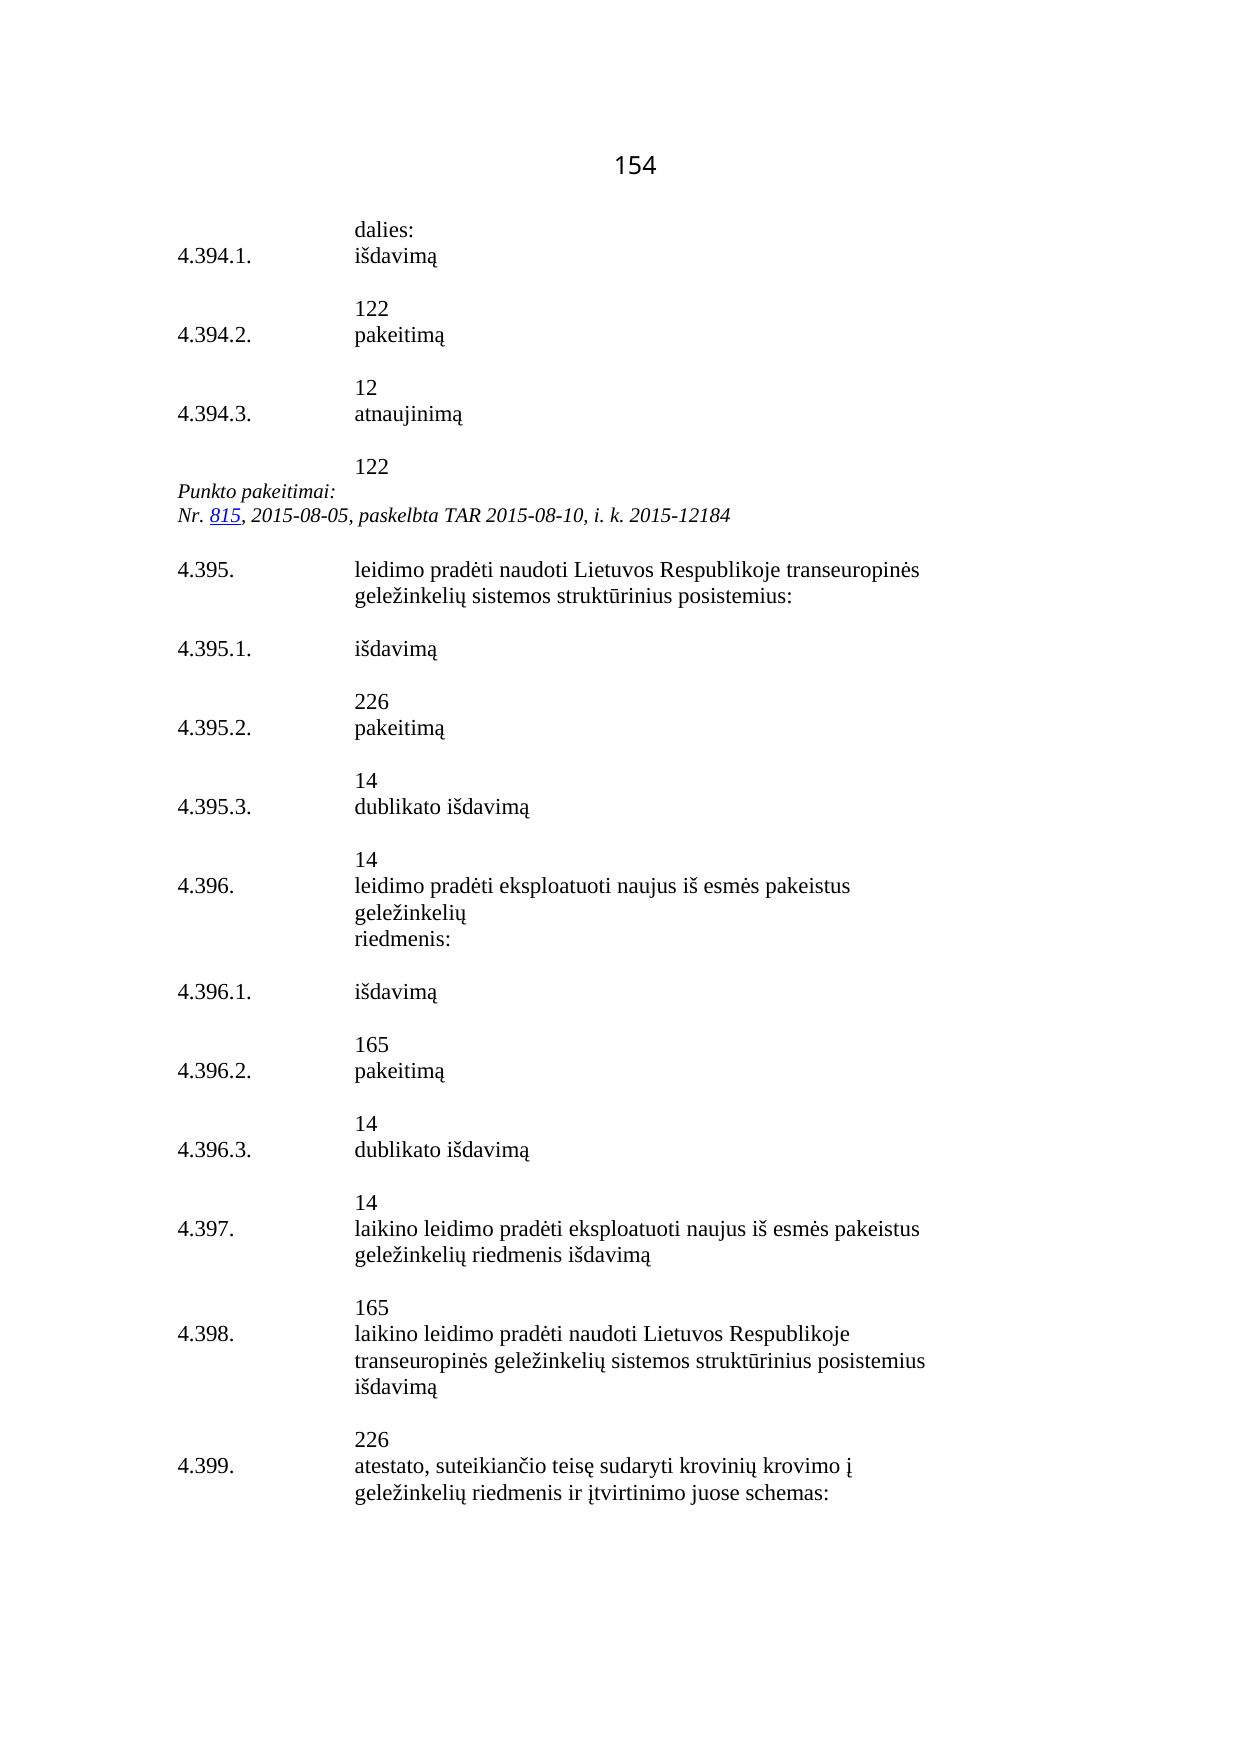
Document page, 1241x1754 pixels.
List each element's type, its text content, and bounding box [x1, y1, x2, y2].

text dalies: [354, 216, 945, 242]
text geležinkelių riedmenis ir įtvirtinimo juose schemas: [354, 1479, 945, 1505]
text Nr. 815, 2015-08-05, paskelbta TAR 2015-08-10, i. k. 2015-12184 [177, 503, 1093, 527]
text 4.397. laikino leidimo pradėti eksploatuoti naujus iš esmės pakeistus [177, 1215, 945, 1241]
text 4.396.3. dublikato išdavimą 14 [177, 1136, 945, 1215]
text 4.398. laikino leidimo pradėti naudoti Lietuvos Respublikoje [177, 1321, 945, 1347]
text 4.395.3. dublikato išdavimą 14 [177, 793, 945, 872]
text 4.395.1. išdavimą 226 [177, 635, 945, 714]
text 4.395. leidimo pradėti naudoti Lietuvos Respublikoje transeuropinės [177, 556, 945, 583]
text Punkto pakeitimai: [177, 479, 1093, 503]
text 4.396.1. išdavimą 165 [177, 978, 945, 1057]
text išdavimą 226 [354, 1373, 945, 1452]
text 4.395.2. pakeitimą 14 [177, 714, 945, 793]
text transeuropinės geležinkelių sistemos struktūrinius posistemius [354, 1347, 945, 1373]
text 4.394.3. atnaujinimą 122 [177, 400, 945, 479]
text geležinkelių riedmenis išdavimą 165 [354, 1241, 945, 1321]
text 4.396.2. pakeitimą 14 [177, 1057, 945, 1136]
text 4.394.2. pakeitimą 12 [177, 321, 945, 400]
text 4.396. leidimo pradėti eksploatuoti naujus iš esmės pakeistus geležinkelių [177, 872, 945, 925]
text 4.394.1. išdavimą 122 [177, 242, 945, 321]
text riedmenis: [354, 925, 945, 978]
text 4.399. atestato, suteikiančio teisę sudaryti krovinių krovimo į [177, 1452, 945, 1479]
text geležinkelių sistemos struktūrinius posistemius: [354, 583, 945, 635]
